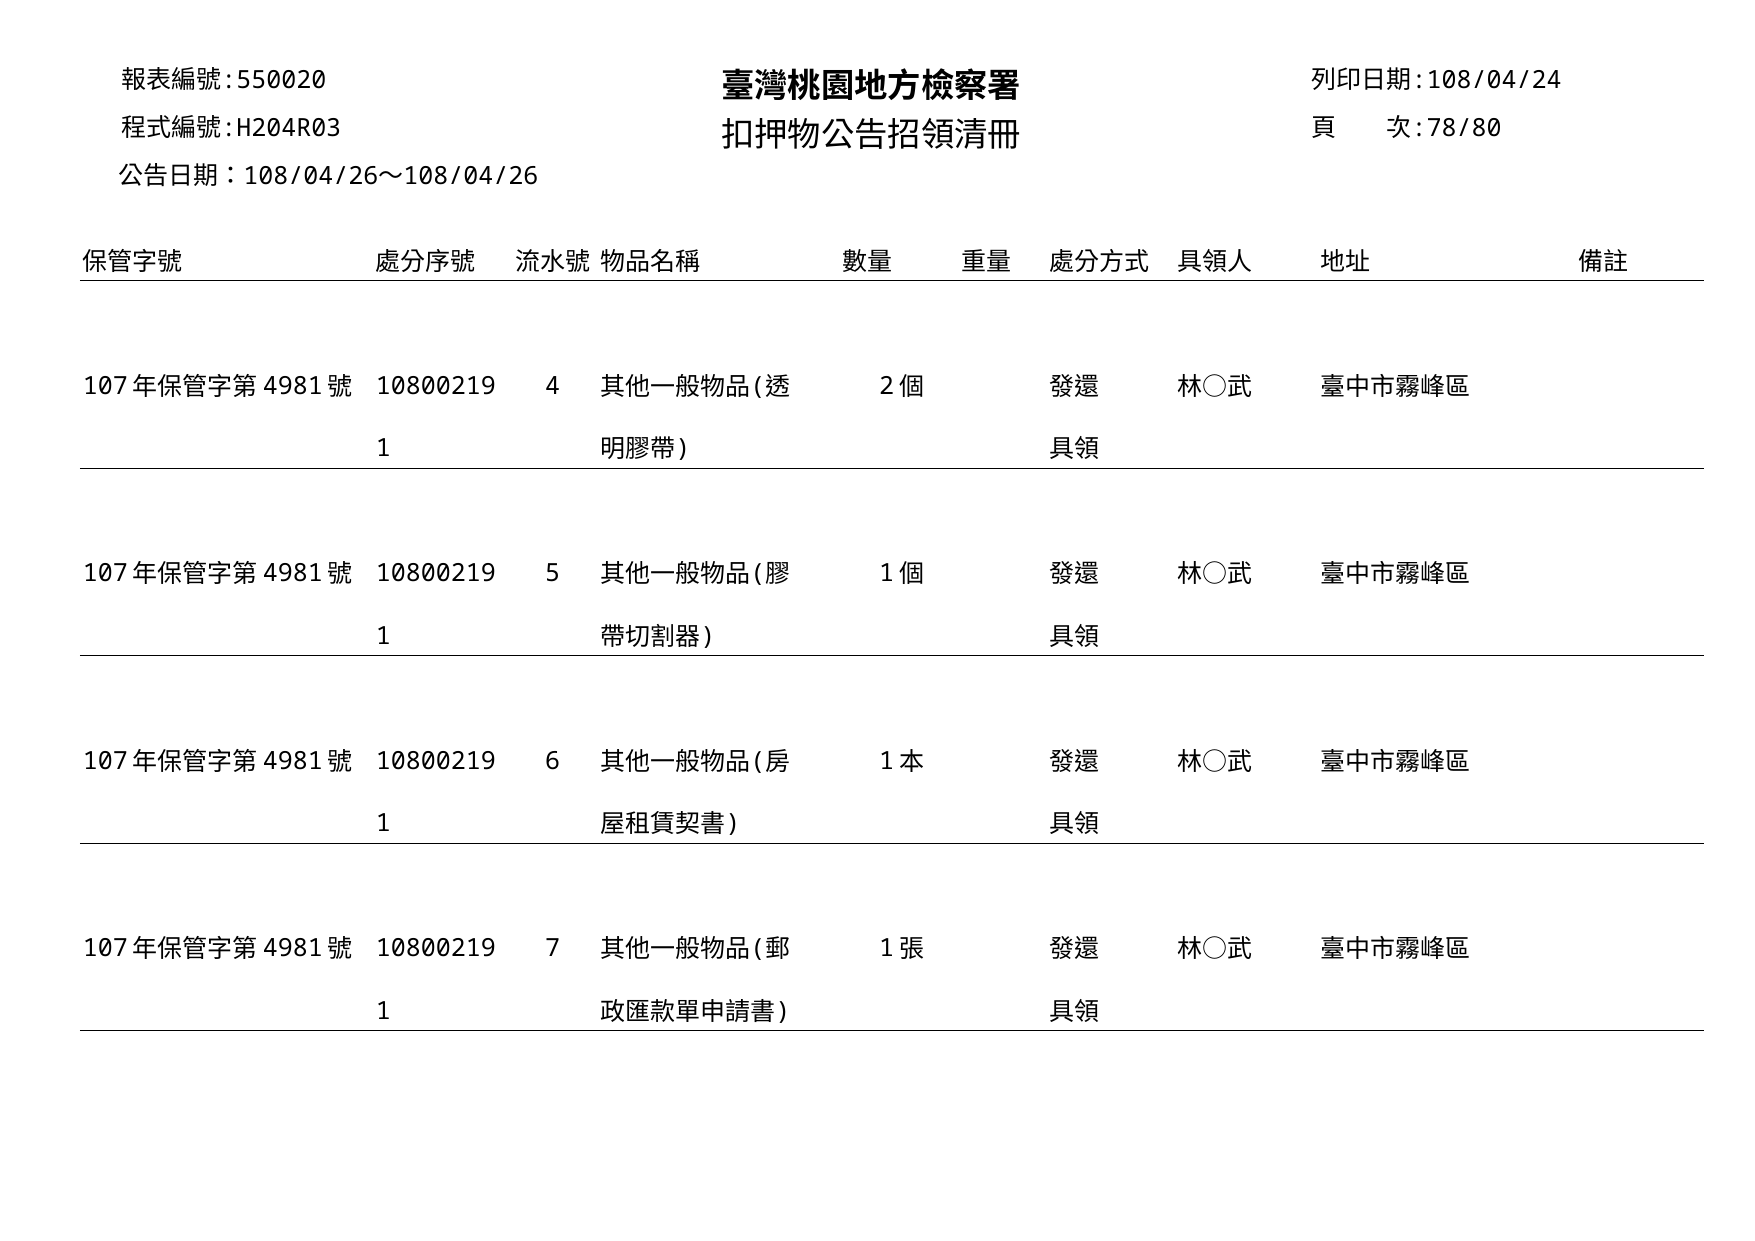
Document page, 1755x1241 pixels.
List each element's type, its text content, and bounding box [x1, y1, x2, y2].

table_cell 發還 具領 [1046, 844, 1175, 1030]
table_cell 發還 具領 [1046, 281, 1175, 468]
table_cell 107年保管字第4981號 [80, 656, 373, 843]
table_cell 5 [507, 469, 597, 655]
table_cell 發還 具領 [1046, 469, 1175, 655]
table_cell 林○武 [1175, 281, 1317, 468]
table_cell 108002191 [373, 281, 507, 468]
table_header 處分序號 [373, 218, 507, 280]
table_cell 其他一般物品(透明膠帶) [597, 281, 807, 468]
table_cell 林○武 [1175, 656, 1317, 843]
table_cell 6 [507, 656, 597, 843]
table_cell 發還 具領 [1046, 656, 1175, 843]
table_cell 其他一般物品(郵政匯款單申請書) [597, 844, 807, 1030]
table_cell 107年保管字第4981號 [80, 844, 373, 1030]
table_cell 108002191 [373, 656, 507, 843]
table_cell 4 [507, 281, 597, 468]
table_header 備註 [1575, 218, 1704, 280]
table_cell 107年保管字第4981號 [80, 281, 373, 468]
table_cell [1575, 281, 1704, 468]
table_header 重量 [927, 218, 1046, 280]
table_cell 7 [507, 844, 597, 1030]
table_cell 林○武 [1175, 469, 1317, 655]
table_header 流水號 [507, 218, 597, 280]
table_header 物品名稱 [597, 218, 807, 280]
table_cell 臺中市霧峰區 [1317, 844, 1575, 1030]
table_cell 臺中市霧峰區 [1317, 469, 1575, 655]
table_cell [927, 656, 1046, 843]
table_header 處分方式 [1046, 218, 1175, 280]
table_cell 其他一般物品(膠帶切割器) [597, 469, 807, 655]
table_cell [1575, 469, 1704, 655]
table_cell 1張 [808, 844, 927, 1030]
table_cell 臺中市霧峰區 [1317, 656, 1575, 843]
table_header 數量 [808, 218, 927, 280]
table_cell 林○武 [1175, 844, 1317, 1030]
table_cell 108002191 [373, 469, 507, 655]
table_cell 其他一般物品(房屋租賃契書) [597, 656, 807, 843]
table_cell 1個 [808, 469, 927, 655]
table_header 地址 [1317, 218, 1575, 280]
table_cell 107年保管字第4981號 [80, 469, 373, 655]
table_header 保管字號 [80, 218, 373, 280]
table_cell 臺中市霧峰區 [1317, 281, 1575, 468]
table_cell 108002191 [373, 844, 507, 1030]
table_header 具領人 [1175, 218, 1317, 280]
table_cell [927, 281, 1046, 468]
table_cell [1575, 844, 1704, 1030]
table_cell [927, 844, 1046, 1030]
table_cell [927, 469, 1046, 655]
table_cell 1本 [808, 656, 927, 843]
table_cell [1575, 656, 1704, 843]
table_cell 2個 [808, 281, 927, 468]
